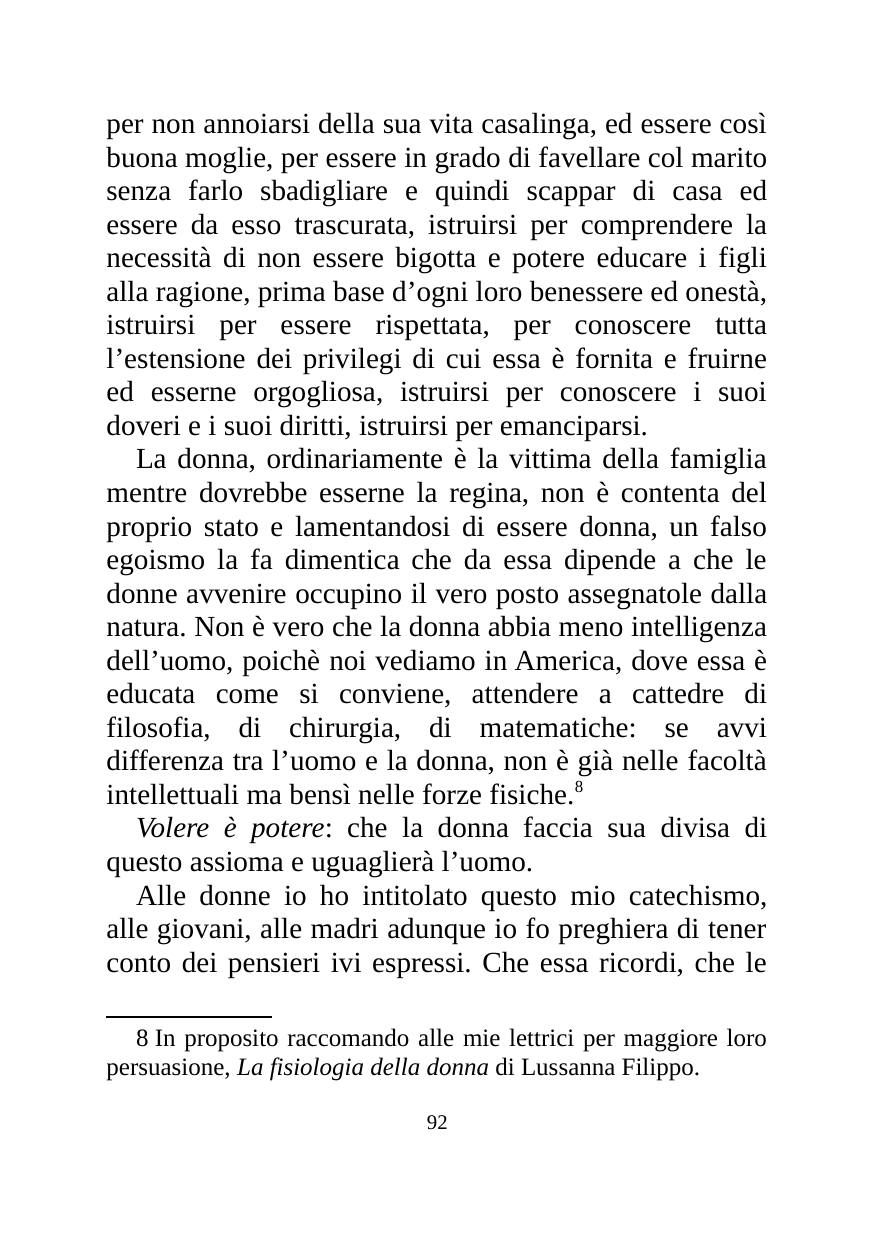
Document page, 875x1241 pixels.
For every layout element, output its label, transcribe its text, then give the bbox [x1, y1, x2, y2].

text per non annoiarsi della sua vita casalinga, ed essere così buona moglie, per essere in grado di favellare col marito senza farlo sbadigliare e quindi scappar di casa ed essere da esso trascurata, istruirsi per comprendere la necessità di non essere bigotta e potere educare i figli alla ragione, prima base d’ogni loro benessere ed onestà, istruirsi per essere rispettata, per conoscere tutta l’estensione dei privilegi di cui essa è fornita e fruirne ed esserne orgogliosa, istruirsi per conoscere i suoi doveri e i suoi diritti, istruirsi per emanciparsi. [106, 106, 768, 442]
text In proposito raccomando alle mie lettrici per maggiore loro persuasione, La fisiologia della donna di Lussanna Filippo. [106, 1023, 768, 1080]
text Alle donne io ho intitolato questo mio catechismo, alle giovani, alle madri adunque io fo preghiera di tener conto dei pensieri ivi espressi. Che essa ricordi, che le [106, 878, 768, 978]
text La donna, ordinariamente è la vittima della famiglia mentre dovrebbe esserne la regina, non è contenta del proprio stato e lamentandosi di essere donna, un falso egoismo la fa dimentica che da essa dipende a che le donne avvenire occupino il vero posto assegnatole dalla natura. Non è vero che la donna abbia meno intelligenza dell’uomo, poichè noi vediamo in America, dove essa è educata come si conviene, attendere a cattedre di filosofia, di chirurgia, di matematiche: se avvi differenza tra l’uomo e la donna, non è già nelle facoltà intellettuali ma bensì nelle forze fisiche. [106, 442, 768, 811]
text Volere è potere: che la donna faccia sua divisa di questo assioma e uguaglierà l’uomo. [106, 811, 768, 878]
